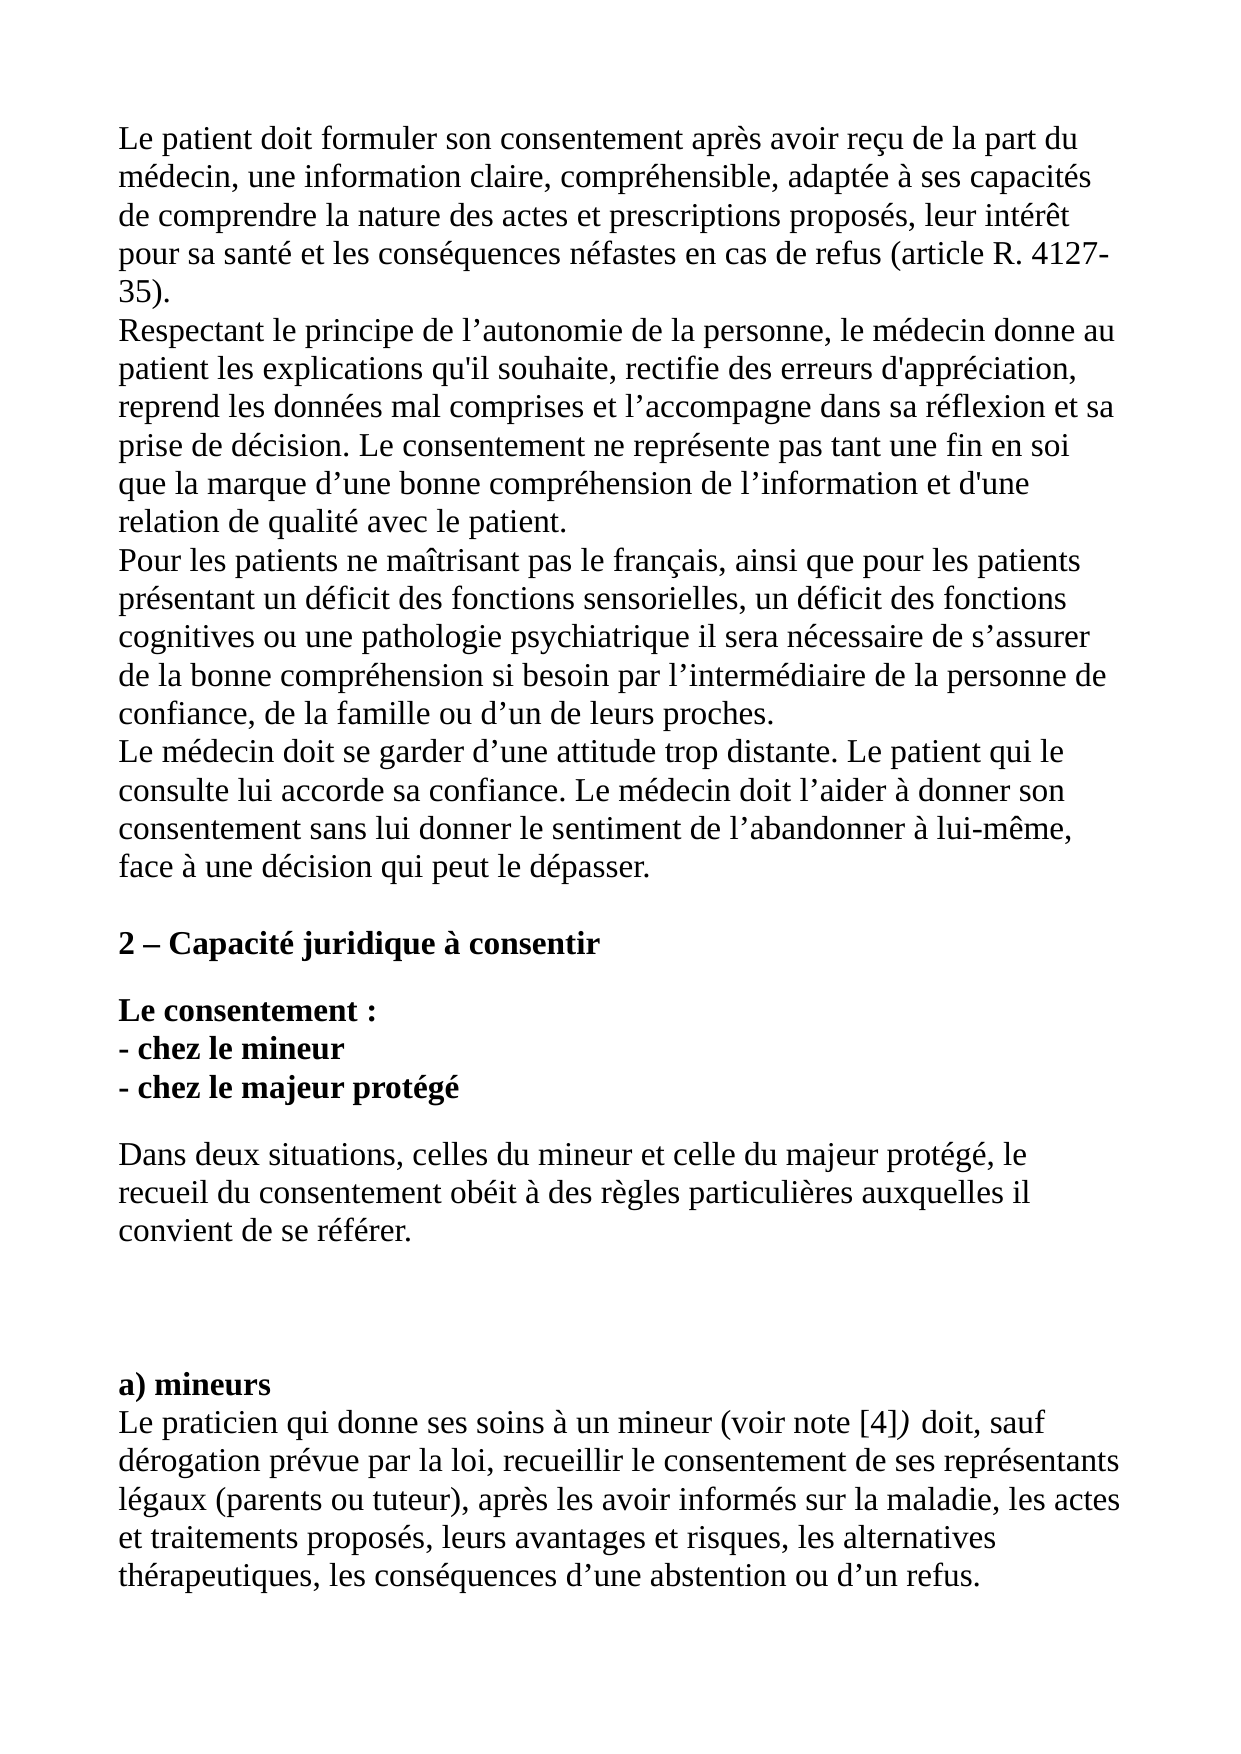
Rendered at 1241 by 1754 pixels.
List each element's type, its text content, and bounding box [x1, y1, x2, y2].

text Dans deux situations, celles du mineur et celle du majeur protégé, le recueil du consentement obéit à des règles particulières auxquelles il convient de se référer. [118, 1134, 1122, 1249]
text Le praticien qui donne ses soins à un mineur (voir note [4]) doit, sauf dérogation prévue par la loi, recueillir le consentement de ses représentants légaux (parents ou tuteur), après les avoir informés sur la maladie, les actes et traitements proposés, leurs avantages et risques, les alternatives thérapeutiques, les conséquences d’une abstention ou d’un refus. [118, 1402, 1122, 1594]
text - chez le mineur [118, 1028, 1122, 1067]
text 2 – Capacité juridique à consentir [118, 923, 1122, 961]
text - chez le majeur protégé [118, 1067, 1122, 1105]
text Le patient doit formuler son consentement après avoir reçu de la part du médecin, une information claire, compréhensible, adaptée à ses capacités de comprendre la nature des actes et prescriptions proposés, leur intérêt pour sa santé et les conséquences néfastes en cas de refus (article R. 4127-35). [118, 118, 1122, 310]
text Le consentement : [118, 990, 1122, 1028]
text Le médecin doit se garder d’une attitude trop distante. Le patient qui le consulte lui accorde sa confiance. Le médecin doit l’aider à donner son consentement sans lui donner le sentiment de l’abandonner à lui-même, face à une décision qui peut le dépasser. [118, 731, 1122, 923]
text Pour les patients ne maîtrisant pas le français, ainsi que pour les patients présentant un déficit des fonctions sensorielles, un déficit des fonctions cognitives ou une pathologie psychiatrique il sera nécessaire de s’assurer de la bonne compréhension si besoin par l’intermédiaire de la personne de confiance, de la famille ou d’un de leurs proches. [118, 540, 1122, 731]
text Respectant le principe de l’autonomie de la personne, le médecin donne au patient les explications qu'il souhaite, rectifie des erreurs d'appréciation, reprend les données mal comprises et l’accompagne dans sa réflexion et sa prise de décision. Le consentement ne représente pas tant une fin en soi que la marque d’une bonne compréhension de l’information et d'une relation de qualité avec le patient. [118, 310, 1122, 540]
text a) mineurs [118, 1364, 1122, 1402]
